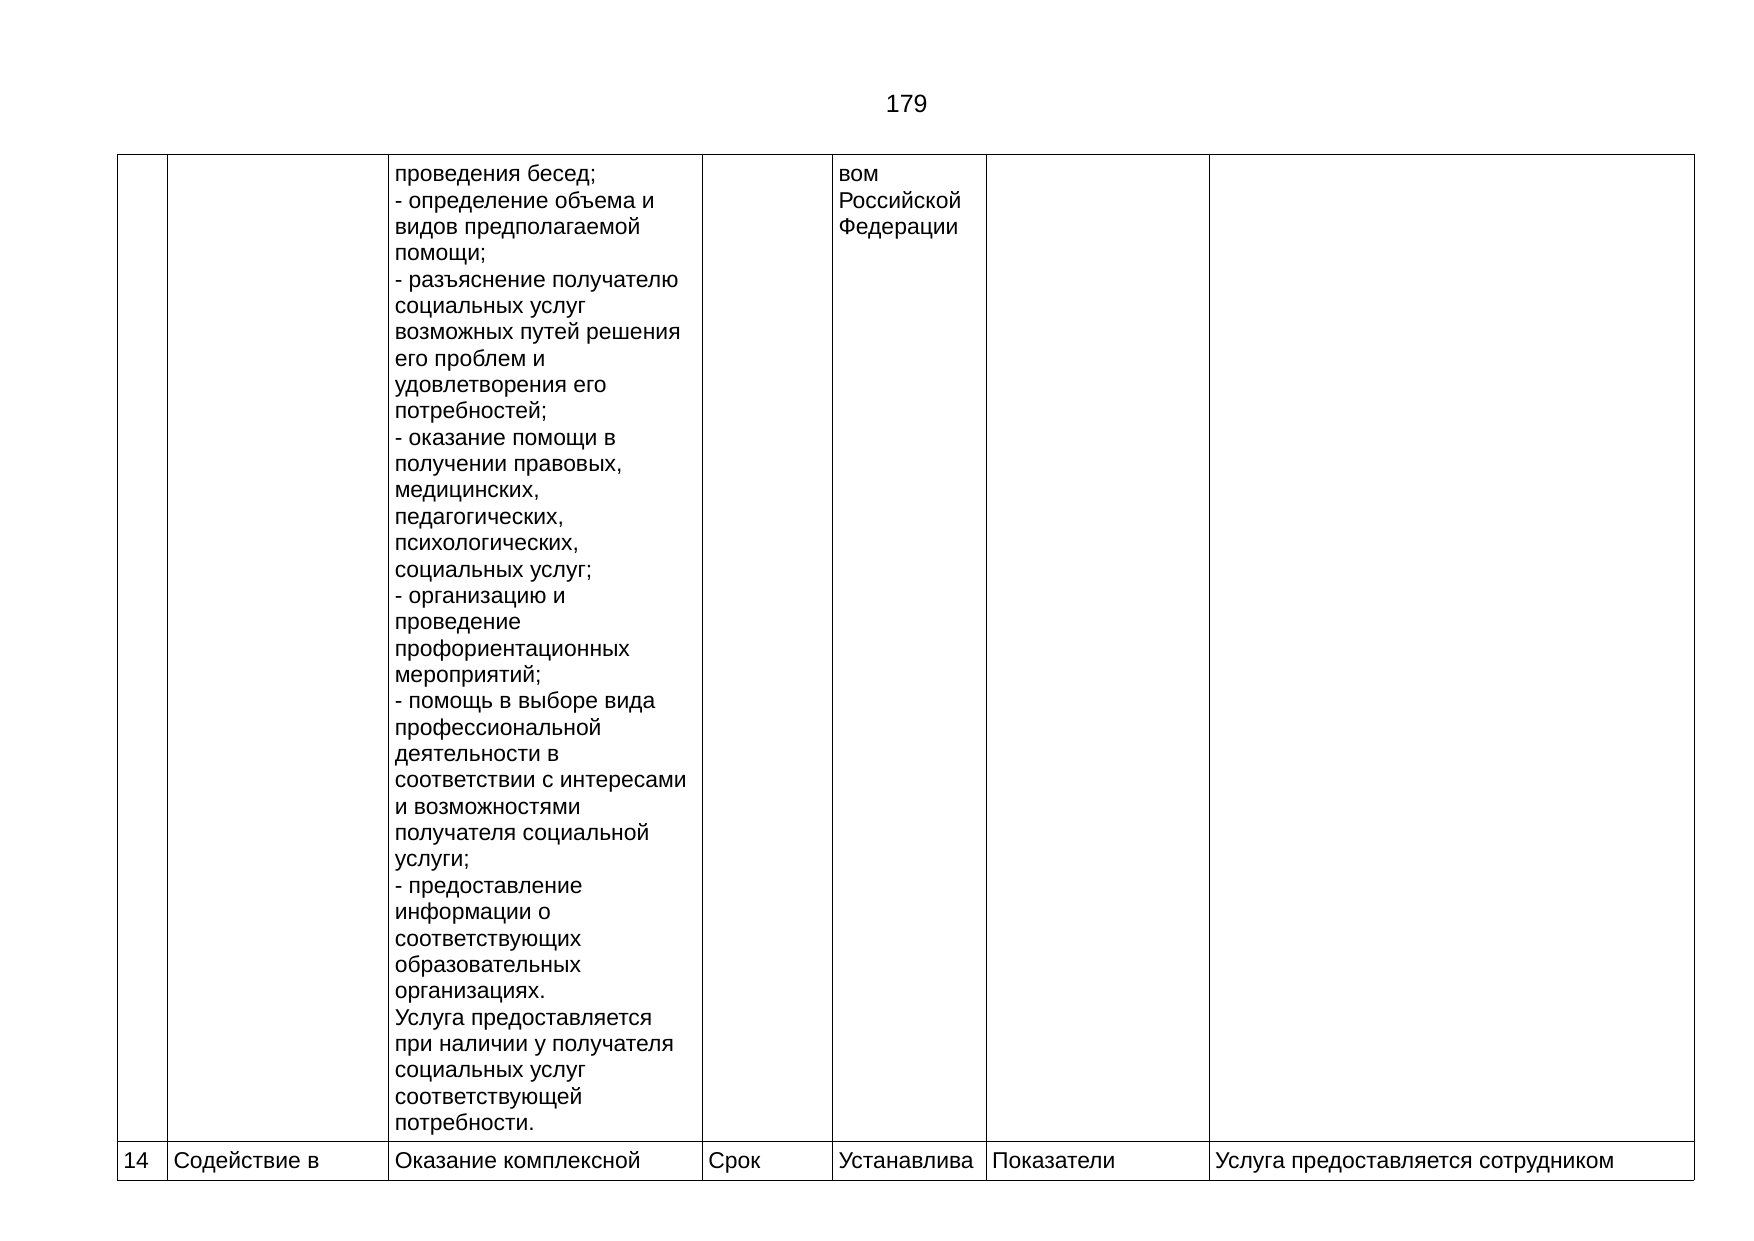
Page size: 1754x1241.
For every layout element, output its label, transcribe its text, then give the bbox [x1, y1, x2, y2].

table_cell 14 [118, 1142, 167, 1179]
table_cell Показатели [987, 1142, 1209, 1179]
table_cell Устанавлива [833, 1142, 986, 1179]
table_cell Срок [703, 1142, 832, 1179]
table_cell вом Российской Федерации [833, 155, 986, 1141]
table_cell [1210, 155, 1694, 1141]
table_cell проведения бесед; - определение объема и видов предполагаемой помощи; - разъяснение получателю социальных услуг возможных путей решения его проблем и удовлетворения его потребностей; - оказание помощи в получении правовых, медицинских, педагогических, психологических, социальных услуг; - организацию и проведение профориентационных мероприятий; - помощь в выборе вида профессиональной деятельности в соответствии с интересами и возможностями получателя социальной услуги; - предоставление информации о соответствующих образовательных организациях. Услуга предоставляется при наличии у получателя социальных услуг соответствующей потребности. [389, 155, 702, 1141]
table_cell [703, 155, 832, 1141]
table_cell Услуга предоставляется сотрудником [1210, 1142, 1694, 1179]
table_cell [168, 155, 388, 1141]
table_cell Содействие в [168, 1142, 388, 1179]
table_cell [987, 155, 1209, 1141]
table_cell [118, 155, 167, 1141]
table_cell Оказание комплексной [389, 1142, 702, 1179]
